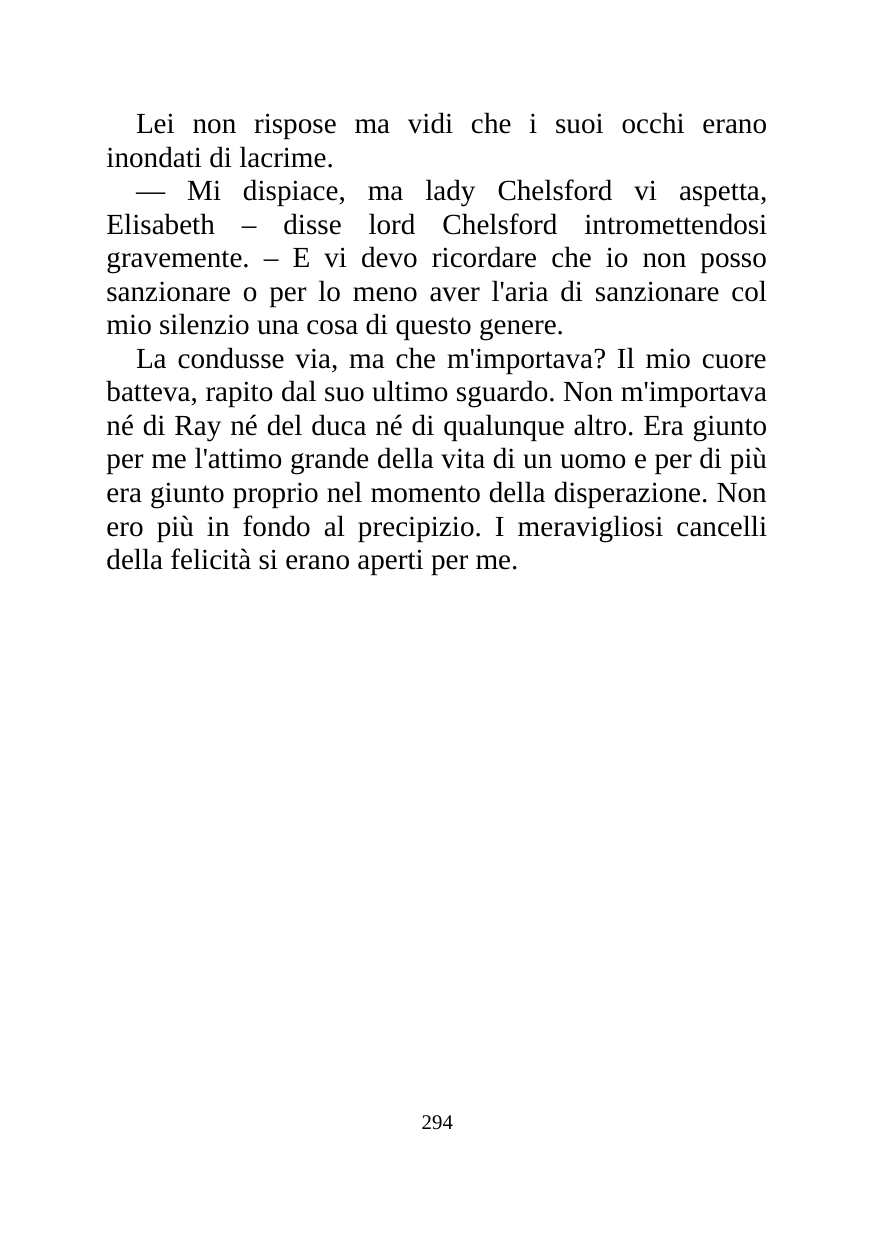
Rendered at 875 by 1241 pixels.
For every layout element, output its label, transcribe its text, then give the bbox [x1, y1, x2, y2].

text La condusse via, ma che m'importava? Il mio cuore batteva, rapito dal suo ultimo sguardo. Non m'importava né di Ray né del duca né di qualunque altro. Era giunto per me l'attimo grande della vita di un uomo e per di più era giunto proprio nel momento della disperazione. Non ero più in fondo al precipizio. I meravigliosi cancelli della felicità si erano aperti per me. [106, 341, 768, 576]
text Lei non rispose ma vidi che i suoi occhi erano inondati di lacrime. [106, 106, 768, 173]
text — Mi dispiace, ma lady Chelsford vi aspetta, Elisabeth – disse lord Chelsford intromettendosi gravemente. – E vi devo ricordare che io non posso sanzionare o per lo meno aver l'aria di sanzionare col mio silenzio una cosa di questo genere. [106, 173, 768, 341]
